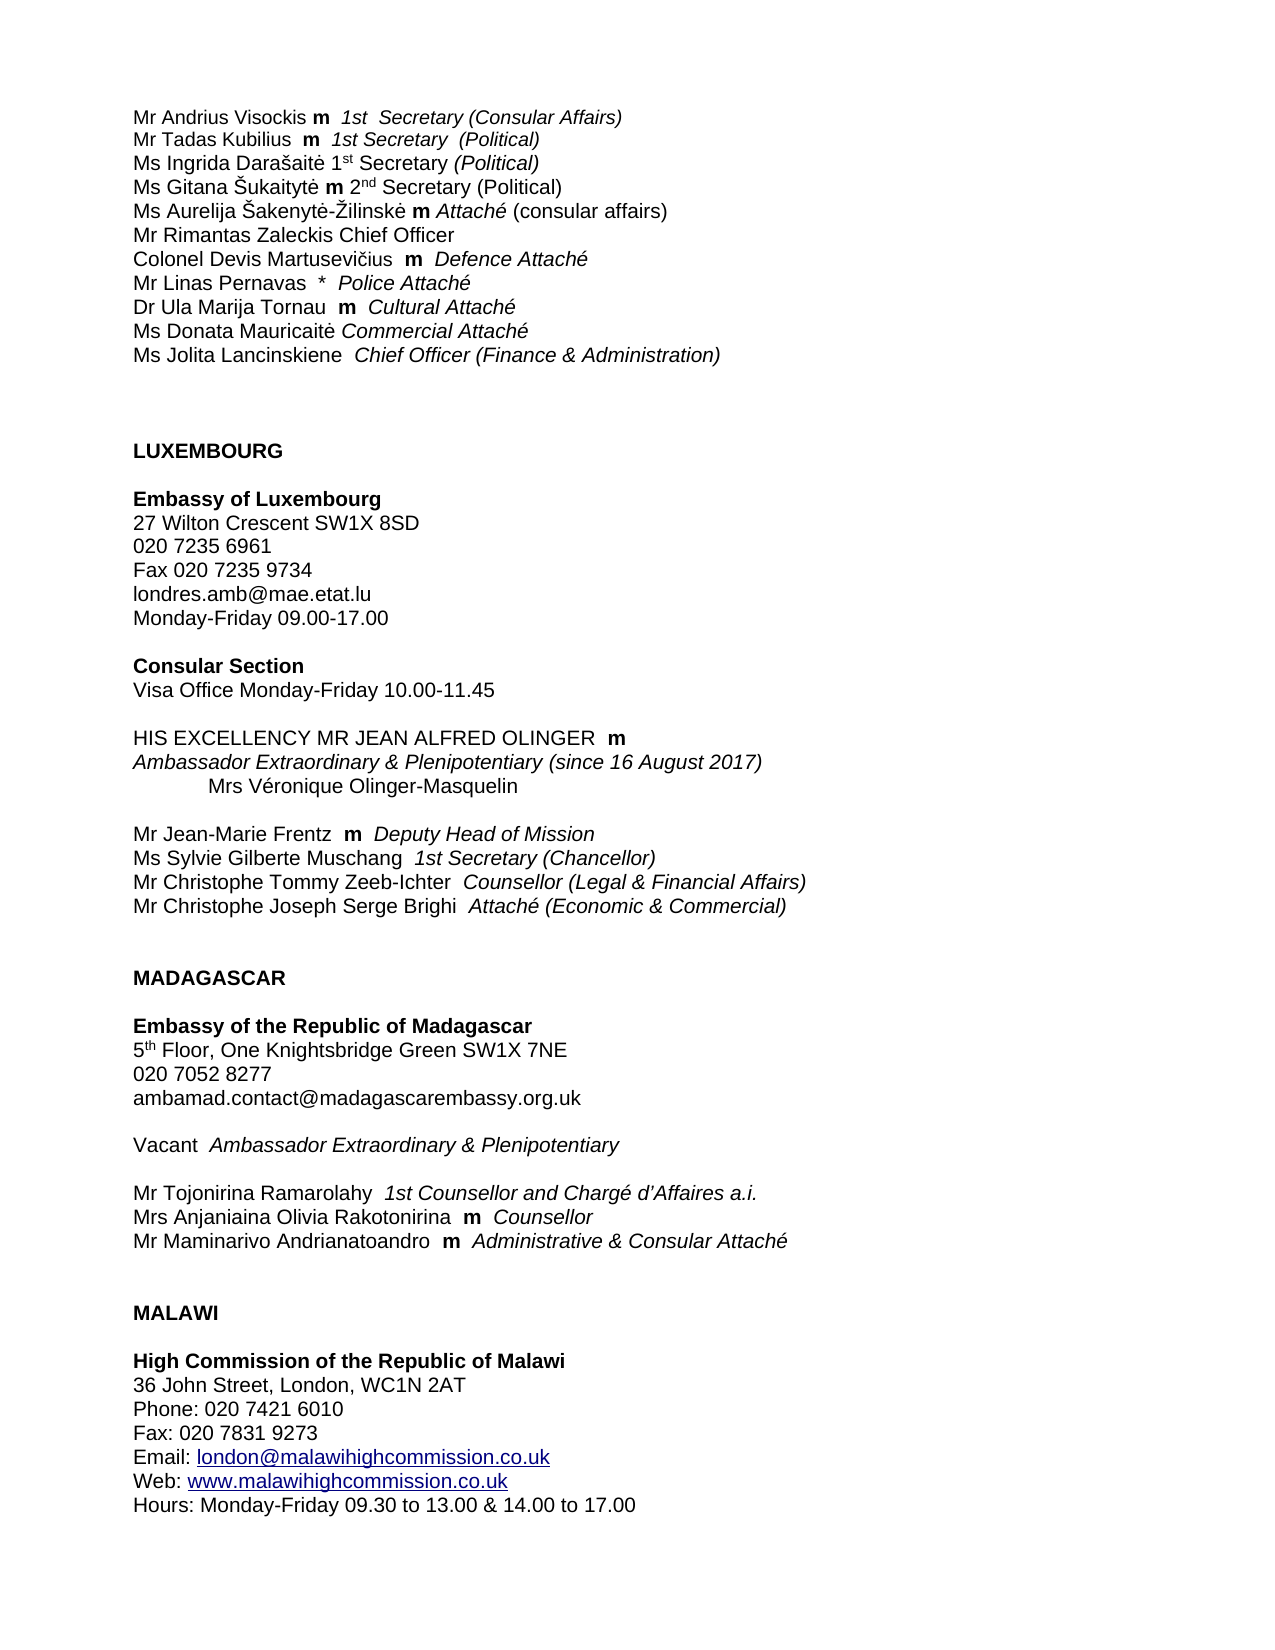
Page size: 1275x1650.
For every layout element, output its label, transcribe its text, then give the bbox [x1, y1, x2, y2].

text MADAGASCAR [133, 966, 1181, 989]
text MALAWI [133, 1301, 1181, 1325]
text Mr Jean-Marie Frentz m Deputy Head of Mission [133, 822, 1181, 846]
text 27 Wilton Crescent SW1X 8SD [133, 510, 1181, 534]
text Mr Linas Pernavas * Police Attaché [133, 271, 1181, 295]
text Ms Donata Mauricaitė Commercial Attaché [133, 319, 1181, 343]
text Embassy of Luxembourg [133, 486, 1181, 510]
text Mr Maminarivo Andrianatoandro m Administrative & Consular Attaché [133, 1229, 1181, 1253]
text Dr Ula Marija Tornau m Cultural Attaché [133, 295, 1181, 319]
text Mr Tojonirina Ramarolahy 1st Counsellor and Chargé d’Affaires a.i. [133, 1181, 1181, 1205]
text Ms Sylvie Gilberte Muschang 1st Secretary (Chancellor) [133, 846, 1181, 870]
text Web: www.malawihighcommission.co.uk [133, 1469, 1181, 1493]
text Mr Christophe Tommy Zeeb-Ichter Counsellor (Legal & Financial Affairs) [133, 870, 1181, 894]
text Fax: 020 7831 9273 [133, 1421, 1181, 1445]
text 020 7235 6961 [133, 534, 1181, 558]
text 020 7052 8277 [133, 1061, 1181, 1085]
text londres.amb@mae.etat.lu [133, 582, 1181, 606]
text 5th Floor, One Knightsbridge Green SW1X 7NE [133, 1037, 1181, 1061]
text LUXEMBOURG [133, 438, 1181, 462]
text Colonel Devis Martusevičius m Defence Attaché [133, 247, 1181, 271]
text Visa Office Monday-Friday 10.00-11.45 [133, 678, 1181, 702]
text 36 John Street, London, WC1N 2AT [133, 1373, 1181, 1397]
text Mr Andrius Visockis m 1st Secretary (Consular Affairs) [133, 106, 1181, 128]
text Mrs Véronique Olinger-Masquelin [133, 774, 1181, 798]
text Monday-Friday 09.00-17.00 [133, 606, 1181, 630]
text Fax 020 7235 9734 [133, 558, 1181, 582]
text Mr Rimantas Zaleckis Chief Officer [133, 223, 1181, 247]
text ambamad.contact@madagascarembassy.org.uk [133, 1085, 1181, 1109]
text Embassy of the Republic of Madagascar [133, 1013, 1181, 1037]
text Consular Section [133, 654, 1181, 678]
text HIS EXCELLENCY MR JEAN ALFRED OLINGER m [133, 726, 1181, 750]
text Ms Aurelija Šakenytė-Žilinskė m Attaché (consular affairs) [133, 199, 1181, 223]
text Email: london@malawihighcommission.co.uk [133, 1445, 1181, 1469]
text Ms Gitana Šukaitytė m 2nd Secretary (Political) [133, 175, 1181, 199]
text Vacant Ambassador Extraordinary & Plenipotentiary [133, 1133, 1181, 1157]
text Ms Ingrida Darašaitė 1st Secretary (Political) [133, 151, 1181, 175]
text Mr Tadas Kubilius m 1st Secretary (Political) [133, 128, 1181, 151]
text Hours: Monday-Friday 09.30 to 13.00 & 14.00 to 17.00 [133, 1493, 1181, 1517]
text Mr Christophe Joseph Serge Brighi Attaché (Economic & Commercial) [133, 894, 1181, 918]
text Ms Jolita Lancinskiene Chief Officer (Finance & Administration) [133, 343, 1181, 367]
text High Commission of the Republic of Malawi [133, 1349, 1181, 1373]
text Mrs Anjaniaina Olivia Rakotonirina m Counsellor [133, 1205, 1181, 1229]
text Ambassador Extraordinary & Plenipotentiary (since 16 August 2017) [133, 750, 1181, 774]
text Phone: 020 7421 6010 [133, 1397, 1181, 1421]
